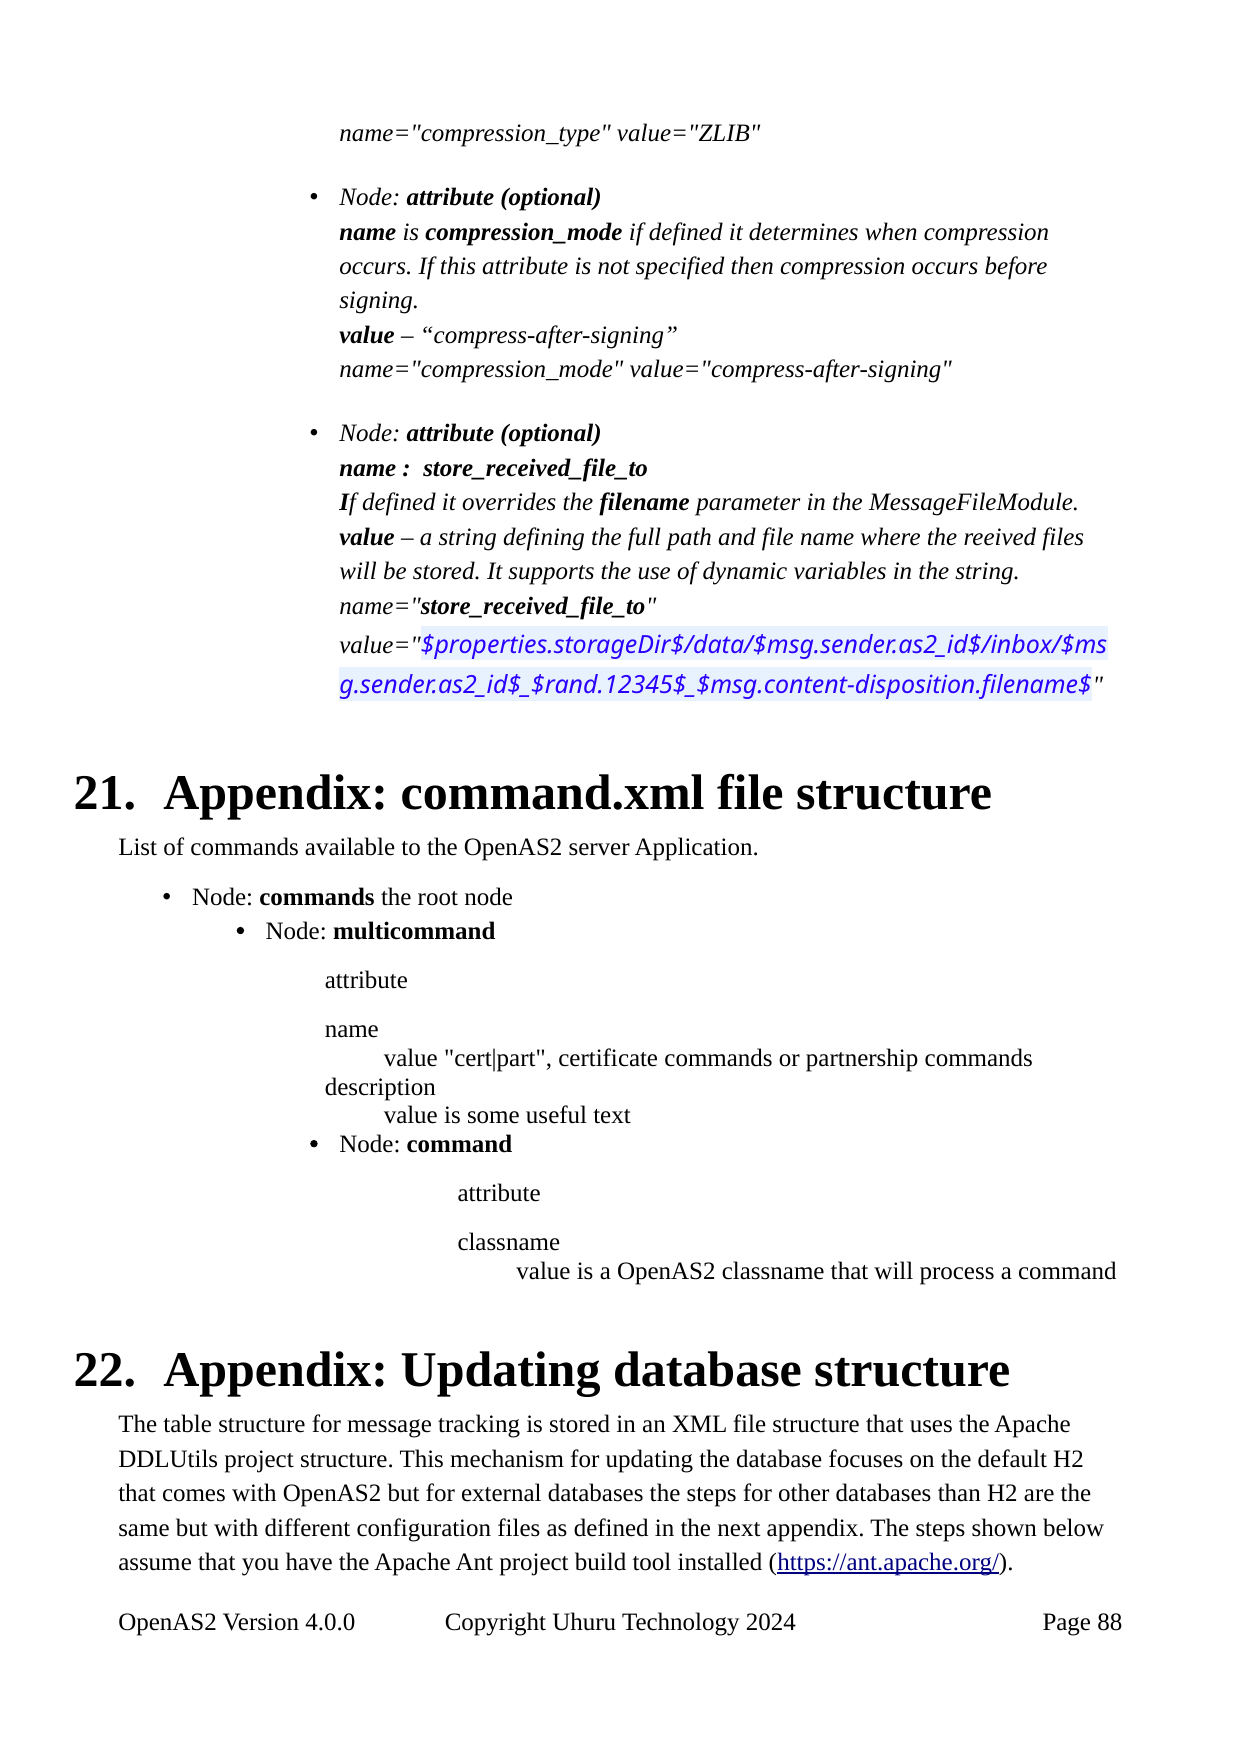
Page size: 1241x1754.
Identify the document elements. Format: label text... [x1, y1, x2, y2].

list Node: multicommand [236, 916, 1122, 945]
list Node: command [309, 1129, 1122, 1158]
list Node: commands the root node [162, 882, 1122, 910]
subtitle Appendix: command.xml file structure [73, 762, 1122, 820]
subtitle Appendix: Updating database structure [73, 1339, 1122, 1397]
subtitle description [295, 1072, 1122, 1100]
list Node: attribute (optional) name : store_received_file_to If defined it overrides the filename parameter in the MessageFileModule. value – a string defining the full path and file name where the reeived files will be stored. It supports the use of dynamic variables in the string. name="store_received_file_to" value="$properties.storageDir$/data/$msg.sender.as2_id$/inbox/$msg.sender.as2_id$_$rand.12345$_$msg.content-disposition.filename$" [309, 418, 1122, 701]
list attribute [295, 965, 1122, 994]
list name="compression_type" value="ZLIB" [309, 118, 1122, 147]
list value is some useful text [354, 1100, 1122, 1129]
text List of commands available to the OpenAS2 server Application. [118, 832, 1122, 861]
subtitle classname [428, 1227, 1122, 1256]
subtitle name [295, 1014, 1122, 1043]
list Node: attribute (optional) name is compression_mode if defined it determines when compression occurs. If this attribute is not specified then compression occurs before signing. value – “compress-after-signing” name="compression_mode" value="compress-after-signing" [309, 182, 1122, 383]
list value is a OpenAS2 classname that will process a command [487, 1256, 1122, 1285]
list value "cert|part", certificate commands or partnership commands [354, 1043, 1122, 1072]
list attribute [428, 1178, 1122, 1207]
text The table structure for message tracking is stored in an XML file structure that uses the Apache DDLUtils project structure. This mechanism for updating the database focuses on the default H2 that comes with OpenAS2 but for external databases the steps for other databases than H2 are the same but with different configuration files as defined in the next appendix. The steps shown below assume that you have the Apache Ant project build tool installed (https://ant.apache.org/). [118, 1409, 1122, 1576]
